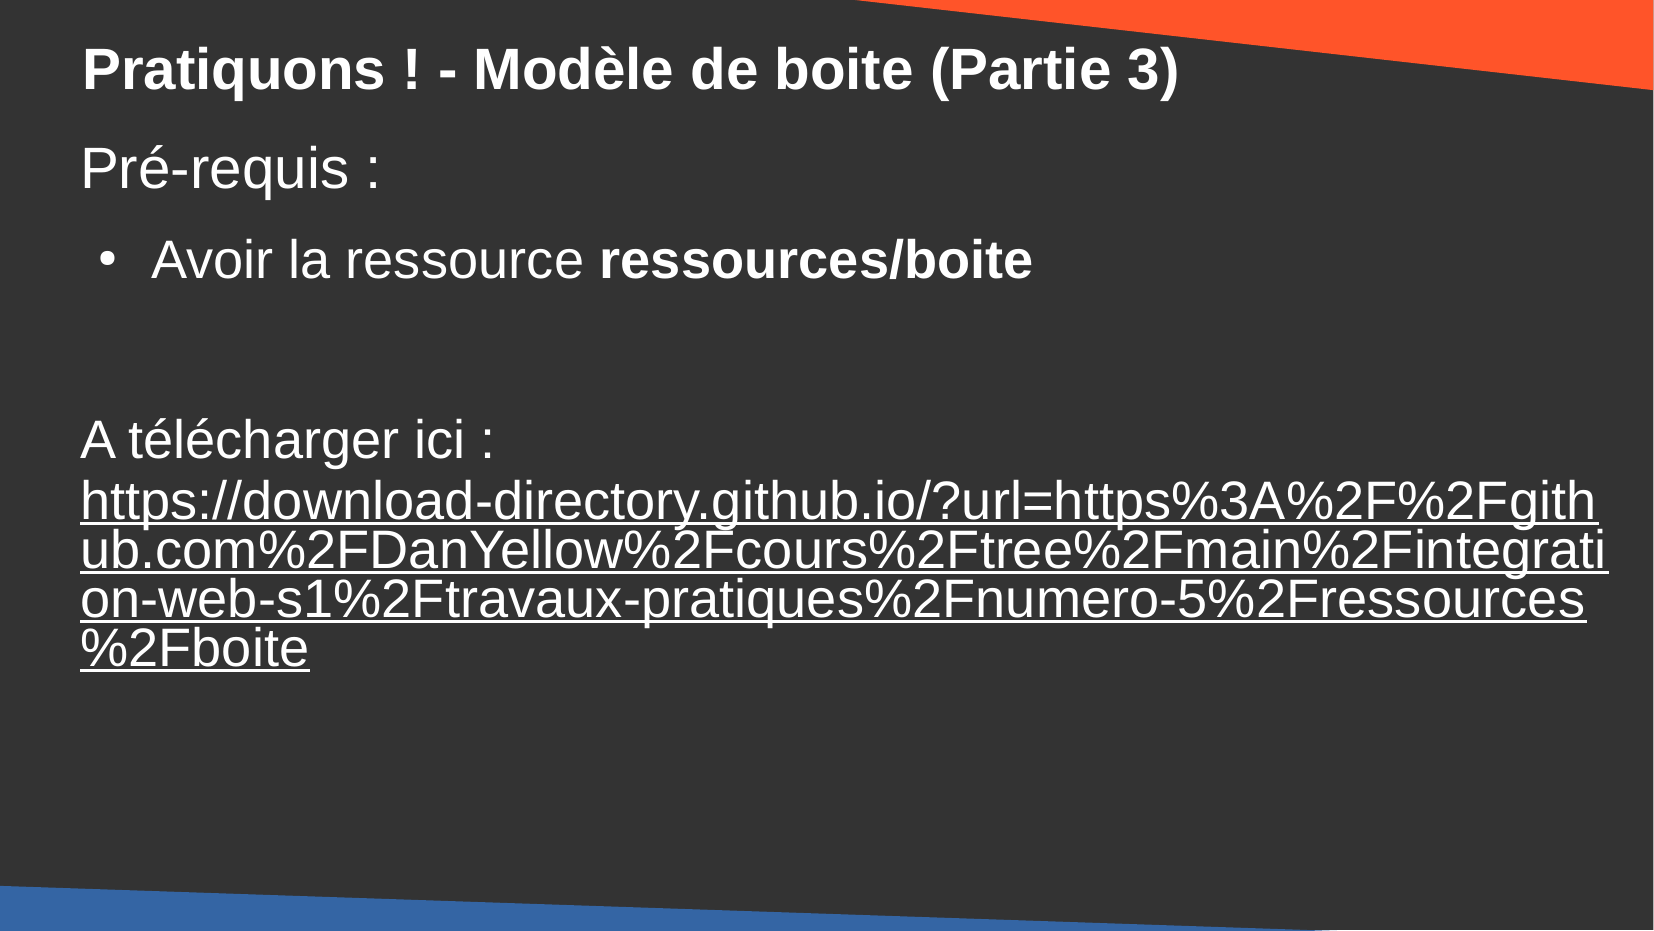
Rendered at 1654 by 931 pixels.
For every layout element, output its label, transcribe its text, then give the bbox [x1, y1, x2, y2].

list Pré-requis : Avoir la ressource ressources/boite A télécharger ici : https://download-directory.github.io/?url=https%3A%2F%2Fgithub.com%2FDanYellow%2Fcours%2Ftree%2Fmain%2Fintegration-web-s1%2Ftravaux-pratiques%2Fnumero-5%2Fressources%2Fboite [80, 135, 1620, 697]
text_box [855, 0, 1654, 91]
text_box [0, 885, 1337, 931]
title Pratiquons ! - Modèle de boite (Partie 3) [82, 37, 1571, 114]
